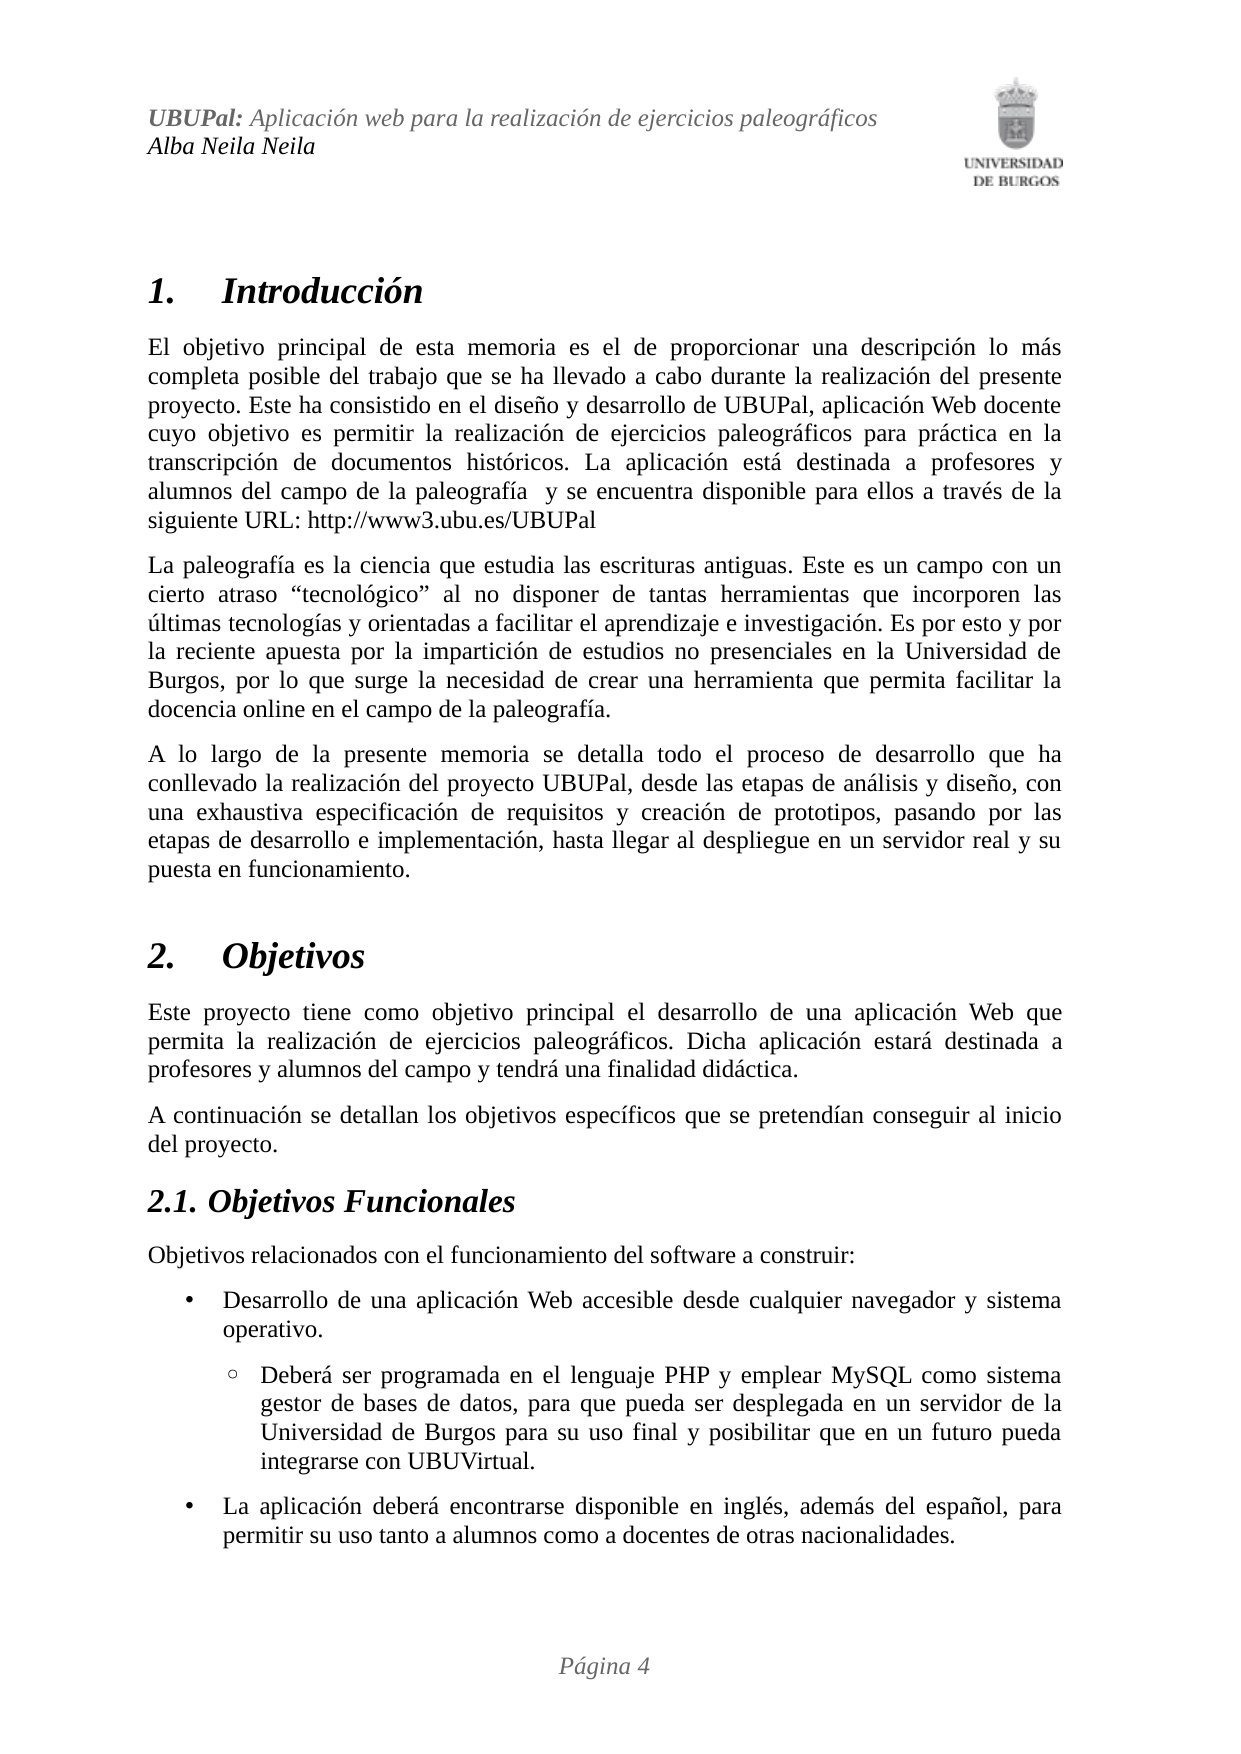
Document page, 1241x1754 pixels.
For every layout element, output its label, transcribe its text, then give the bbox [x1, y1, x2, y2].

text El objetivo principal de esta memoria es el de proporcionar una descripción lo más completa posible del trabajo que se ha llevado a cabo durante la realización del presente proyecto. Este ha consistido en el diseño y desarrollo de UBUPal, aplicación Web docente cuyo objetivo es permitir la realización de ejercicios paleográficos para práctica en la transcripción de documentos históricos. La aplicación está destinada a profesores y alumnos del campo de la paleografía y se encuentra disponible para ellos a través de la siguiente URL: http://www3.ubu.es/UBUPal [148, 332, 1063, 533]
subtitle Objetivos [148, 933, 1063, 976]
list Deberá ser programada en el lenguaje PHP y emplear MySQL como sistema gestor de bases de datos, para que pueda ser desplegada en un servidor de la Universidad de Burgos para su uso final y posibilitar que en un futuro pueda integrarse con UBUVirtual. [223, 1360, 1063, 1475]
list La aplicación deberá encontrarse disponible en inglés, además del español, para permitir su uso tanto a alumnos como a docentes de otras nacionalidades. [185, 1491, 1063, 1549]
list Desarrollo de una aplicación Web accesible desde cualquier navegador y sistema operativo. [185, 1286, 1063, 1343]
text A lo largo de la presente memoria se detalla todo el proceso de desarrollo que ha conllevado la realización del proyecto UBUPal, desde las etapas de análisis y diseño, con una exhaustiva especificación de requisitos y creación de prototipos, pasando por las etapas de desarrollo e implementación, hasta llegar al despliegue en un servidor real y su puesta en funcionamiento. [148, 739, 1063, 883]
picture [964, 77, 1063, 186]
subtitle Objetivos Funcionales [148, 1181, 1063, 1219]
text Este proyecto tiene como objetivo principal el desarrollo de una aplicación Web que permita la realización de ejercicios paleográficos. Dicha aplicación estará destinada a profesores y alumnos del campo y tendrá una finalidad didáctica. [148, 997, 1063, 1083]
text A continuación se detallan los objetivos específicos que se pretendían conseguir al inicio del proyecto. [148, 1100, 1063, 1157]
subtitle Introducción [148, 268, 1063, 312]
text La paleografía es la ciencia que estudia las escrituras antiguas. Este es un campo con un cierto atraso “tecnológico” al no disponer de tantas herramientas que incorporen las últimas tecnologías y orientadas a facilitar el aprendizaje e investigación. Es por esto y por la reciente apuesta por la impartición de estudios no presenciales en la Universidad de Burgos, por lo que surge la necesidad de crear una herramienta que permita facilitar la docencia online en el campo de la paleografía. [148, 550, 1063, 723]
text Objetivos relacionados con el funcionamiento del software a construir: [148, 1240, 1063, 1269]
